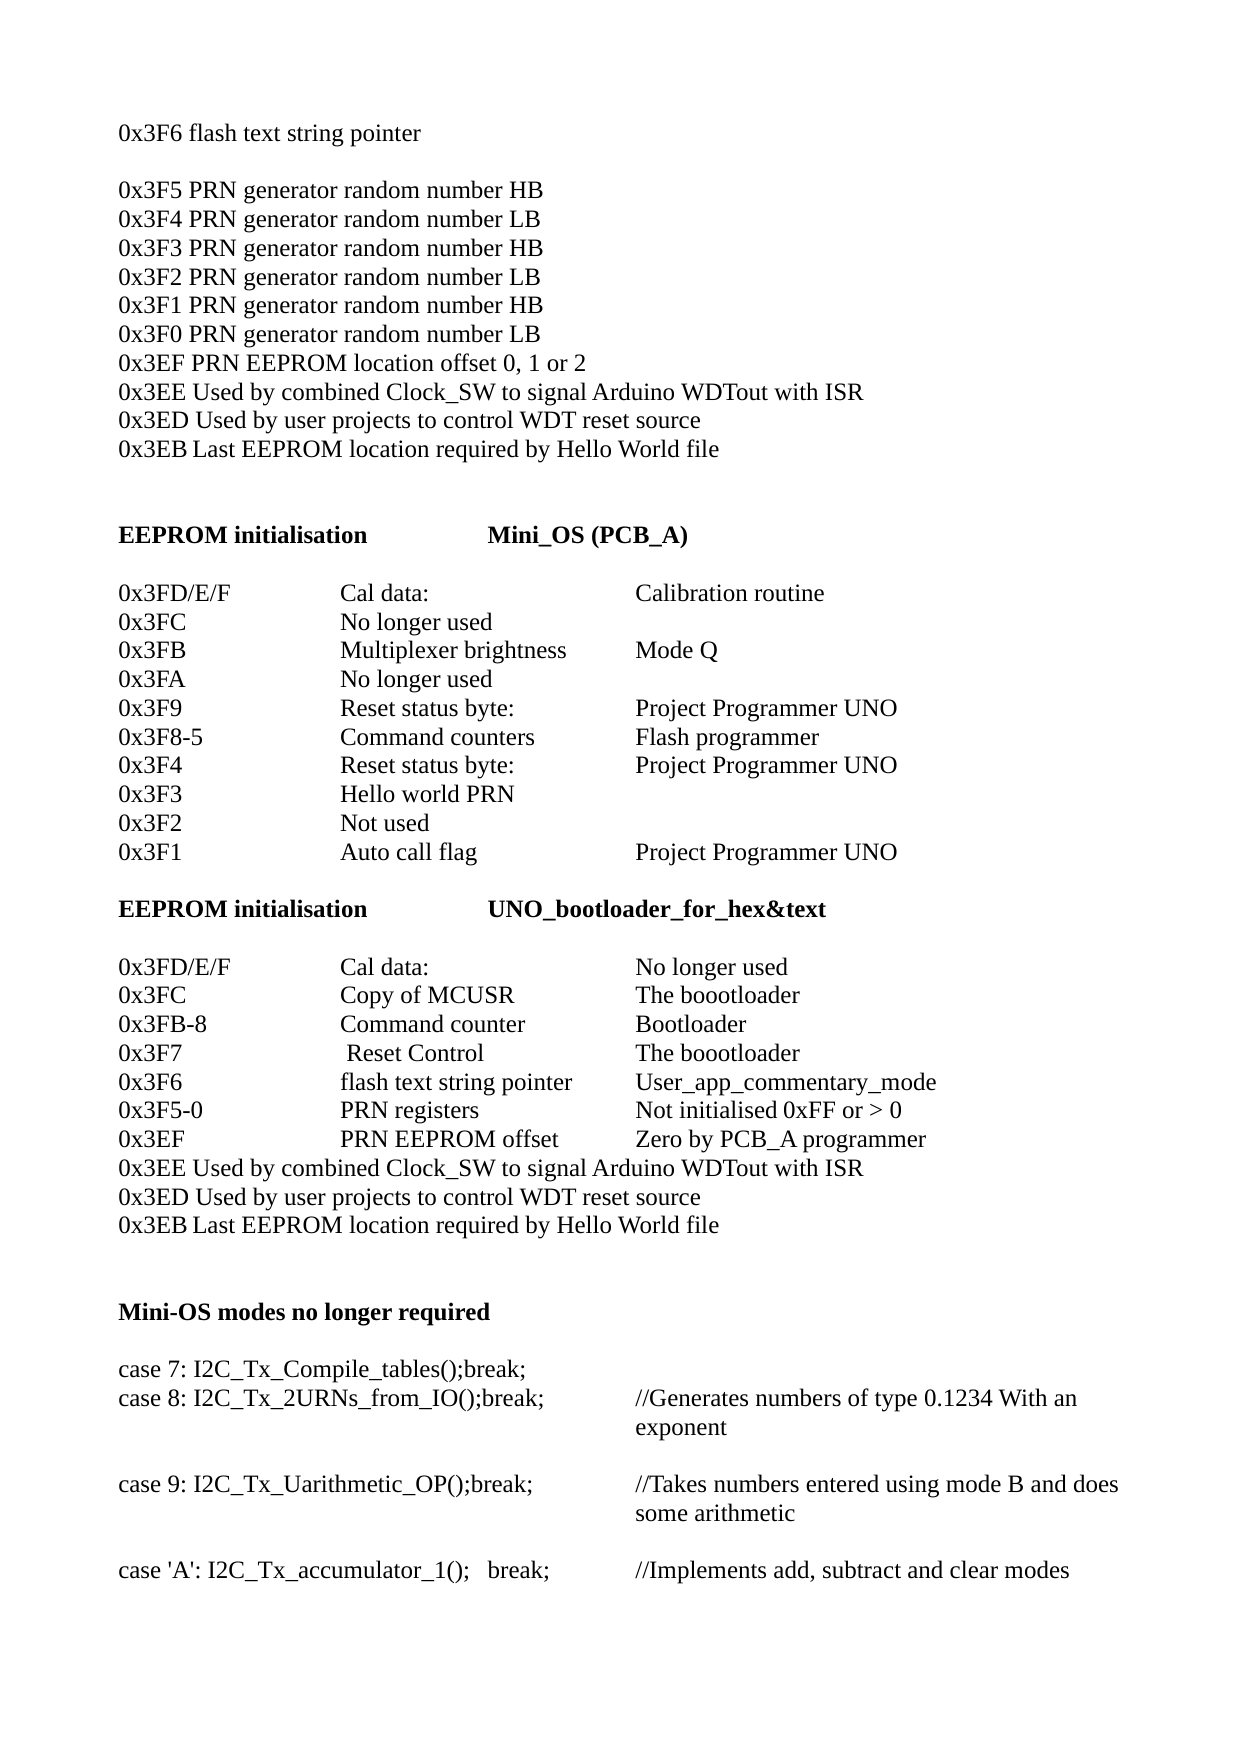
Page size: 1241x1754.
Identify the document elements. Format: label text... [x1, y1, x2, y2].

text Mini-OS modes no longer required [118, 1297, 1122, 1326]
text 0x3FC No longer used [118, 607, 1122, 636]
text 0x3FB-8 Command counter Bootloader [118, 1009, 1122, 1038]
text 0x3F8-5 Command counters Flash programmer [118, 722, 1122, 751]
text 0x3F6 flash text string pointer [118, 118, 1122, 147]
text EEPROM initialisation UNO_bootloader_for_hex&text [118, 894, 1122, 923]
text EEPROM initialisation Mini_OS (PCB_A) [118, 521, 1122, 549]
text case 7: I2C_Tx_Compile_tables();break; [118, 1354, 1122, 1383]
text 0x3EB Last EEPROM location required by Hello World file [118, 434, 1122, 463]
text case 8: I2C_Tx_2URNs_from_IO();break; //Generates numbers of type 0.1234 With an exponent [118, 1383, 1122, 1469]
text 0x3ED Used by user projects to control WDT reset source [118, 1182, 1122, 1211]
text 0x3FB Multiplexer brightness Mode Q [118, 636, 1122, 664]
text case 'A': I2C_Tx_accumulator_1(); break; //Implements add, subtract and clear modes [118, 1556, 1122, 1584]
text 0x3EF PRN EEPROM offset Zero by PCB_A programmer [118, 1124, 1122, 1153]
text 0x3FD/E/F Cal data: Calibration routine [118, 578, 1122, 607]
text 0x3EE Used by combined Clock_SW to signal Arduino WDTout with ISR [118, 377, 1122, 406]
text 0x3F9 Reset status byte: Project Programmer UNO [118, 693, 1122, 722]
text 0x3EB Last EEPROM location required by Hello World file [118, 1211, 1122, 1239]
text 0x3F3 PRN generator random number HB [118, 233, 1122, 262]
text 0x3FD/E/F Cal data: No longer used [118, 952, 1122, 981]
text 0x3ED Used by user projects to control WDT reset source [118, 406, 1122, 434]
text 0x3F7 Reset Control The boootloader [118, 1038, 1122, 1067]
text 0x3FC Copy of MCUSR The boootloader [118, 981, 1122, 1009]
text 0x3F0 PRN generator random number LB [118, 319, 1122, 348]
text 0x3F5-0 PRN registers Not initialised 0xFF or > 0 [118, 1096, 1122, 1124]
text 0x3EE Used by combined Clock_SW to signal Arduino WDTout with ISR [118, 1153, 1122, 1182]
text 0x3EF PRN EEPROM location offset 0, 1 or 2 [118, 348, 1122, 377]
text 0x3F4 Reset status byte: Project Programmer UNO [118, 751, 1122, 779]
text 0x3F1 PRN generator random number HB [118, 291, 1122, 319]
text 0x3F6 flash text string pointer User_app_commentary_mode [118, 1067, 1122, 1096]
text 0x3F5 PRN generator random number HB [118, 176, 1122, 204]
text 0x3F1 Auto call flag Project Programmer UNO [118, 837, 1122, 866]
text 0x3F4 PRN generator random number LB [118, 204, 1122, 233]
text 0x3FA No longer used [118, 664, 1122, 693]
text 0x3F2 Not used [118, 808, 1122, 837]
text case 9: I2C_Tx_Uarithmetic_OP();break; //Takes numbers entered using mode B and does some arithmetic [118, 1469, 1122, 1527]
text 0x3F3 Hello world PRN [118, 779, 1122, 808]
text 0x3F2 PRN generator random number LB [118, 262, 1122, 291]
